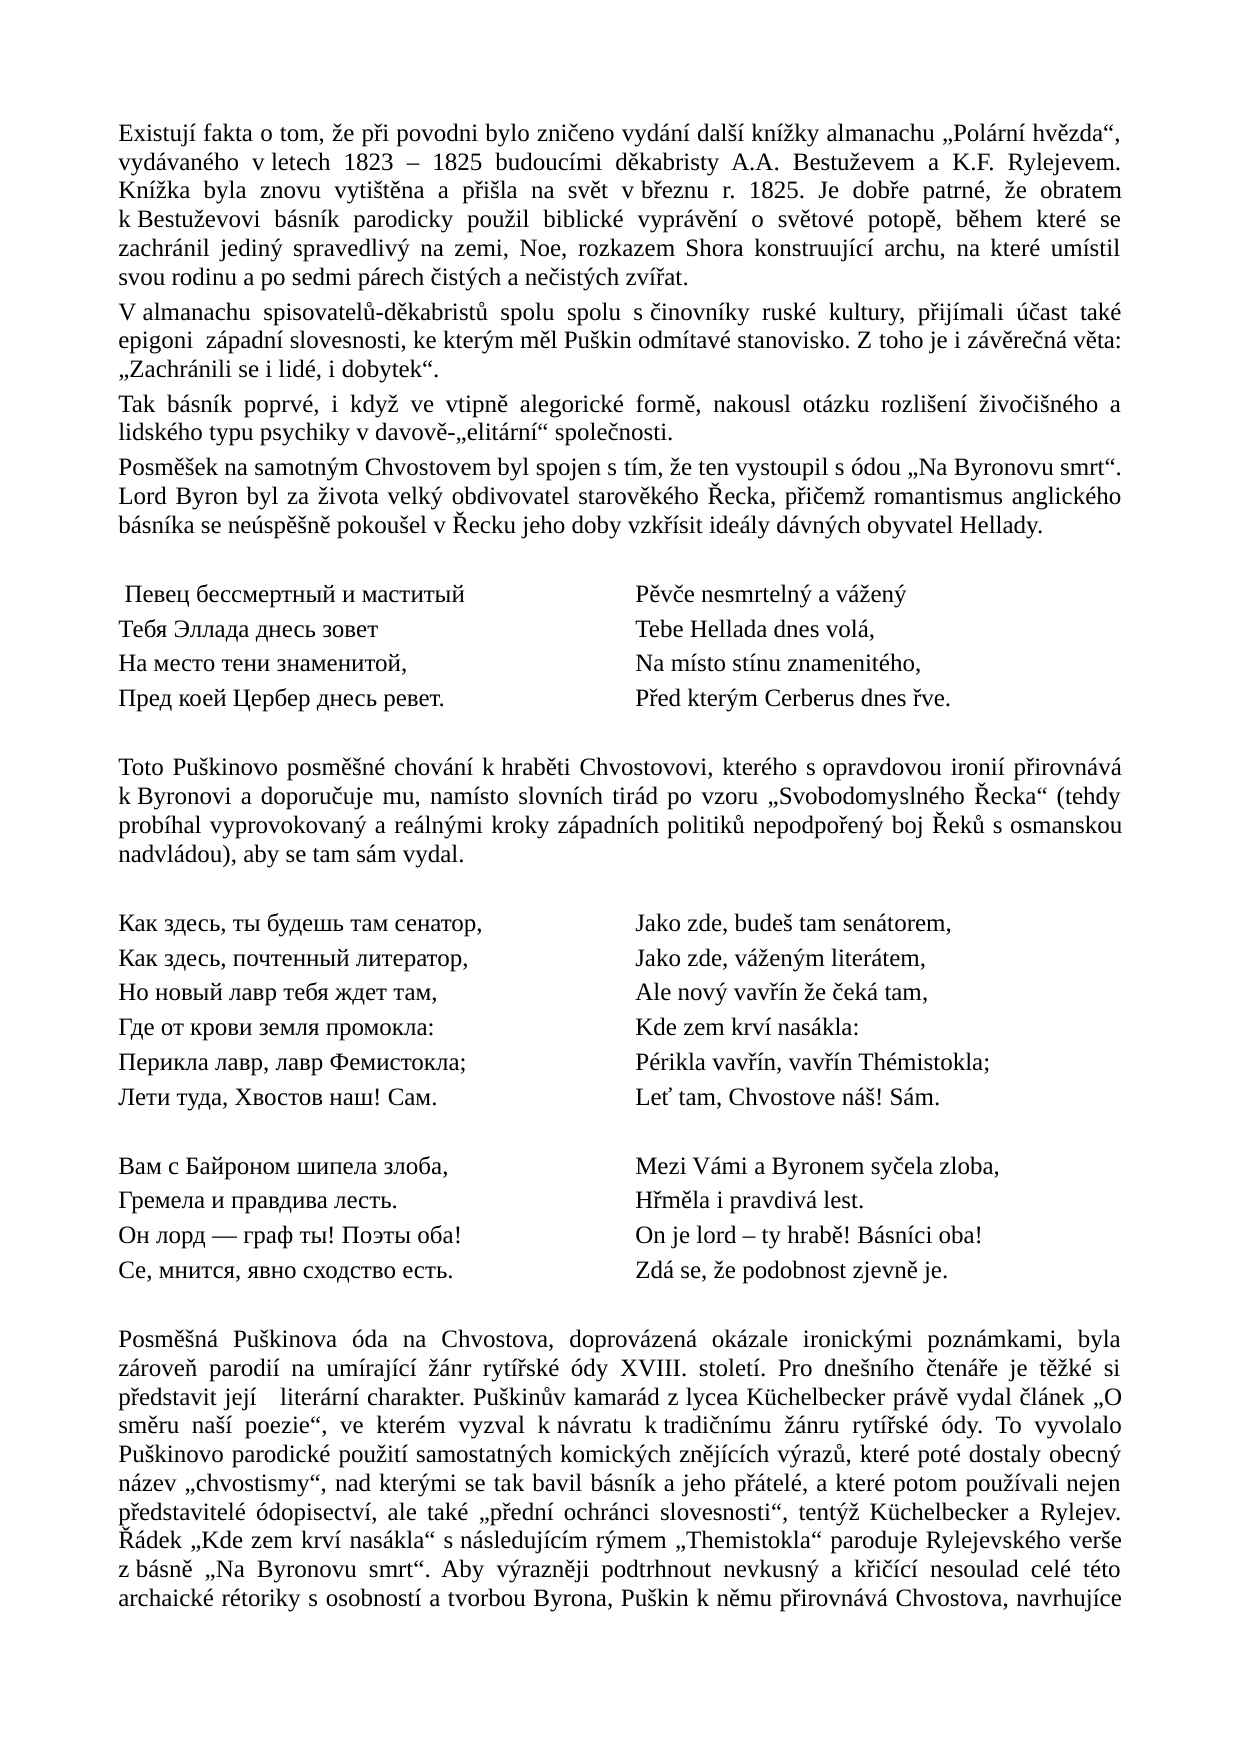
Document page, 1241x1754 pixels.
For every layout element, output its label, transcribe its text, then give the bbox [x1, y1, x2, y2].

text Перикла лавр, лавр Фемистокла; Périkla vavřín, vavřín Thémistokla; [118, 1047, 1122, 1076]
text Но новый лавр тебя ждет там, Ale nový vavřín že čeká tam, [118, 977, 1122, 1006]
text Как здесь, ты будешь там сенатор, Jako zde, budeš tam senátorem, [118, 908, 1122, 937]
text Гремела и правдива лесть. Hřměla i pravdivá lest. [118, 1186, 1122, 1214]
text Вам с Байроном шипела злоба, Mezi Vámi a Byronem syčela zloba, [118, 1151, 1122, 1180]
text V almanachu spisovatelů-děkabristů spolu spolu s činovníky ruské kultury, přijímali účast také epigoni západní slovesnosti, ke kterým měl Puškin odmítavé stanovisko. Z toho je i závěrečná věta: „Zachránili se i lidé, i dobytek“. [118, 297, 1122, 383]
text Posměšná Puškinova óda na Chvostova, doprovázená okázale ironickými poznámkami, byla zároveň parodií na umírající žánr rytířské ódy XVIII. století. Pro dnešního čtenáře je těžké si představit její literární charakter. Puškinův kamarád z lycea Küchelbecker právě vydal článek „O směru naší poezie“, ve kterém vyzval k návratu k tradičnímu žánru rytířské ódy. To vyvolalo Puškinovo parodické použití samostatných komických znějících výrazů, které poté dostaly obecný název „chvostismy“, nad kterými se tak bavil básník a jeho přátelé, a které potom používali nejen představitelé ódopisectví, ale také „přední ochránci slovesnosti“, tentýž Küchelbecker a Rylejev. Řádek „Kde zem krví nasákla“ s následujícím rýmem „Themistokla“ paroduje Rylejevského verše z básně „Na Byronovu smrt“. Aby výrazněji podtrhnout nevkusný a křičící nesoulad celé této archaické rétoriky s osobností a tvorbou Byrona, Puškin k němu přirovnává Chvostova, navrhujíce [118, 1324, 1122, 1612]
text Се, мнится, явно сходство есть. Zdá se, že podobnost zjevně je. [118, 1255, 1122, 1284]
text Тебя Эллада днесь зовет Tebe Hellada dnes volá, [118, 614, 1122, 642]
text Toto Puškinovo posměšné chování k hraběti Chvostovovi, kterého s opravdovou ironií přirovnává k Byronovi a doporučuje mu, namísto slovních tirád po vzoru „Svobodomyslného Řecka“ (tehdy probíhal vyprovokovaný a reálnými kroky západních politiků nepodpořený boj Řeků s osmanskou nadvládou), aby se tam sám vydal. [118, 752, 1122, 867]
text Певец бессмертный и маститый Pěvče nesmrtelný a vážený [118, 579, 1122, 608]
text Как здесь, почтенный литератор, Jako zde, váženým literátem, [118, 943, 1122, 972]
text На место тени знаменитой, Na místo stínu znamenitého, [118, 648, 1122, 677]
text Posměšek na samotným Chvostovem byl spojen s tím, že ten vystoupil s ódou „Na Byronovu smrt“. Lord Byron byl za života velký obdivovatel starověkého Řecka, přičemž romantismus anglického básníka se neúspěšně pokoušel v Řecku jeho doby vzkřísit ideály dávných obyvatel Hellady. [118, 452, 1122, 538]
text Он лорд — граф ты! Поэты оба! On je lord – ty hrabě! Básníci oba! [118, 1220, 1122, 1249]
text Existují fakta o tom, že při povodni bylo zničeno vydání další knížky almanachu „Polární hvězda“, vydávaného v letech 1823 – 1825 budoucími děkabristy A.A. Bestuževem a K.F. Rylejevem. Knížka byla znovu vytištěna a přišla na svět v březnu r. 1825. Je dobře patrné, že obratem k Bestuževovi básník parodicky použil biblické vyprávění o světové potopě, během které se zachránil jediný spravedlivý na zemi, Noe, rozkazem Shora konstruující archu, na které umístil svou rodinu a po sedmi párech čistých a nečistých zvířat. [118, 118, 1122, 291]
text Tak básník poprvé, i když ve vtipně alegorické formě, nakousl otázku rozlišení živočišného a lidského typu psychiky v davově-„elitární“ společnosti. [118, 389, 1122, 446]
text Где от крови земля промокла: Kde zem krví nasákla: [118, 1012, 1122, 1041]
text Пред коей Цербер днесь ревет. Před kterým Cerberus dnes řve. [118, 683, 1122, 712]
text Лети туда, Хвостов наш! Сам. Leť tam, Chvostove náš! Sám. [118, 1082, 1122, 1110]
